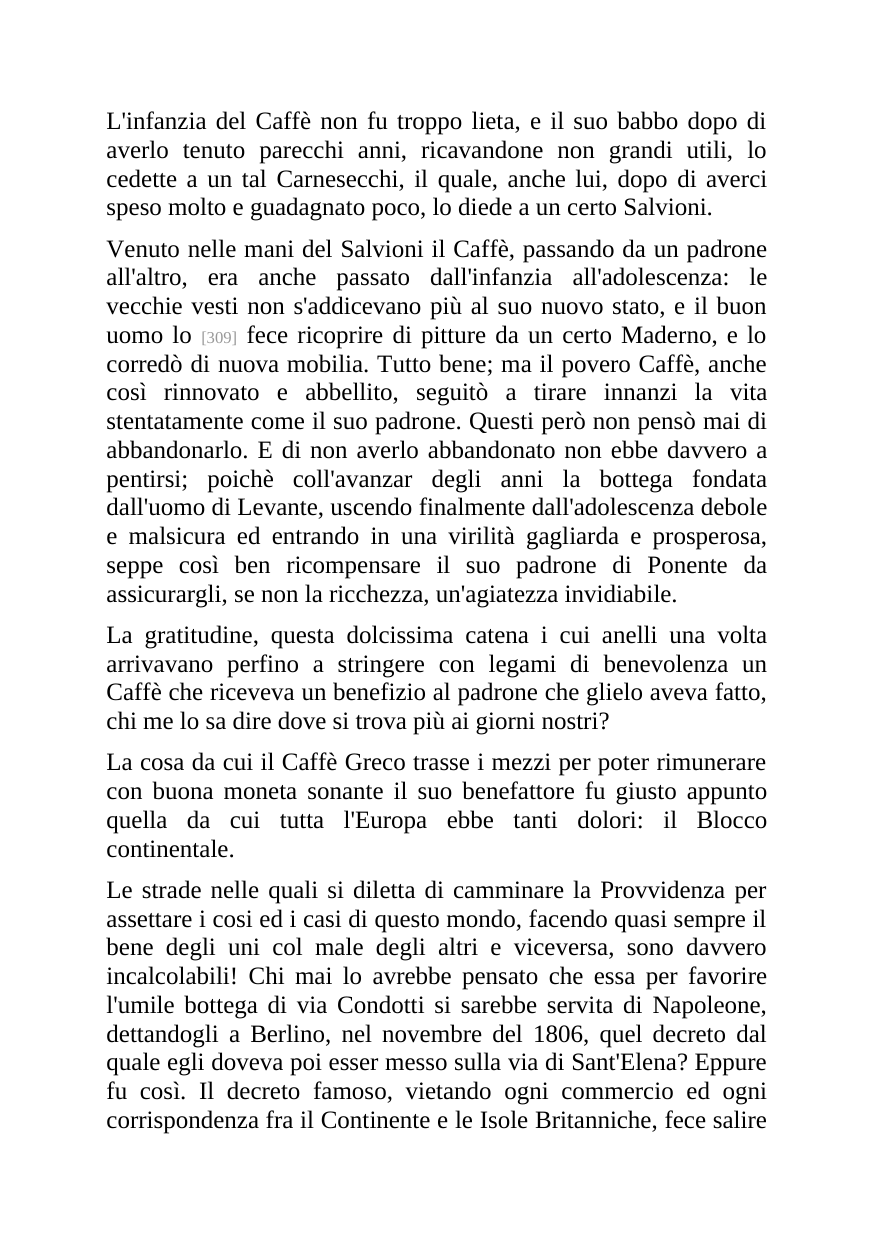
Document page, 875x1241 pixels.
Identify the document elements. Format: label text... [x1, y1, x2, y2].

text L'infanzia del Caffè non fu troppo lieta, e il suo babbo dopo di averlo tenuto parecchi anni, ricavandone non grandi utili, lo cedette a un tal Carnesecchi, il quale, anche lui, dopo di averci speso molto e guadagnato poco, lo diede a un certo Salvioni. [106, 106, 768, 221]
text Venuto nelle mani del Salvioni il Caffè, passando da un padrone all'altro, era anche passato dall'infanzia all'adolescenza: le vecchie vesti non s'addicevano più al suo nuovo stato, e il buon uomo lo [309] fece ricoprire di pitture da un certo Maderno, e lo corredò di nuova mobilia. Tutto bene; ma il povero Caffè, anche così rinnovato e abbellito, seguitò a tirare innanzi la vita stentatamente come il suo padrone. Questi però non pensò mai di abbandonarlo. E di non averlo abbandonato non ebbe davvero a pentirsi; poichè coll'avanzar degli anni la bottega fondata dall'uomo di Levante, uscendo finalmente dall'adolescenza debole e malsicura ed entrando in una virilità gagliarda e prosperosa, seppe così ben ricompensare il suo padrone di Ponente da assicurargli, se non la ricchezza, un'agiatezza invidiabile. [106, 234, 768, 607]
text Le strade nelle quali si diletta di camminare la Provvidenza per assettare i cosi ed i casi di questo mondo, facendo quasi sempre il bene degli uni col male degli altri e viceversa, sono davvero incalcolabili! Chi mai lo avrebbe pensato che essa per favorire l'umile bottega di via Condotti si sarebbe servita di Napoleone, dettandogli a Berlino, nel novembre del 1806, quel decreto dal quale egli doveva poi esser messo sulla via di Sant'Elena? Eppure fu così. Il decreto famoso, vietando ogni commercio ed ogni corrispondenza fra il Continente e le Isole Britanniche, fece salire [106, 875, 768, 1134]
text La gratitudine, questa dolcissima catena i cui anelli una volta arrivavano perfino a stringere con legami di benevolenza un Caffè che riceveva un benefizio al padrone che glielo aveva fatto, chi me lo sa dire dove si trova più ai giorni nostri? [106, 620, 768, 735]
text La cosa da cui il Caffè Greco trasse i mezzi per poter rimunerare con buona moneta sonante il suo benefattore fu giusto appunto quella da cui tutta l'Europa ebbe tanti dolori: il Blocco continentale. [106, 747, 768, 862]
